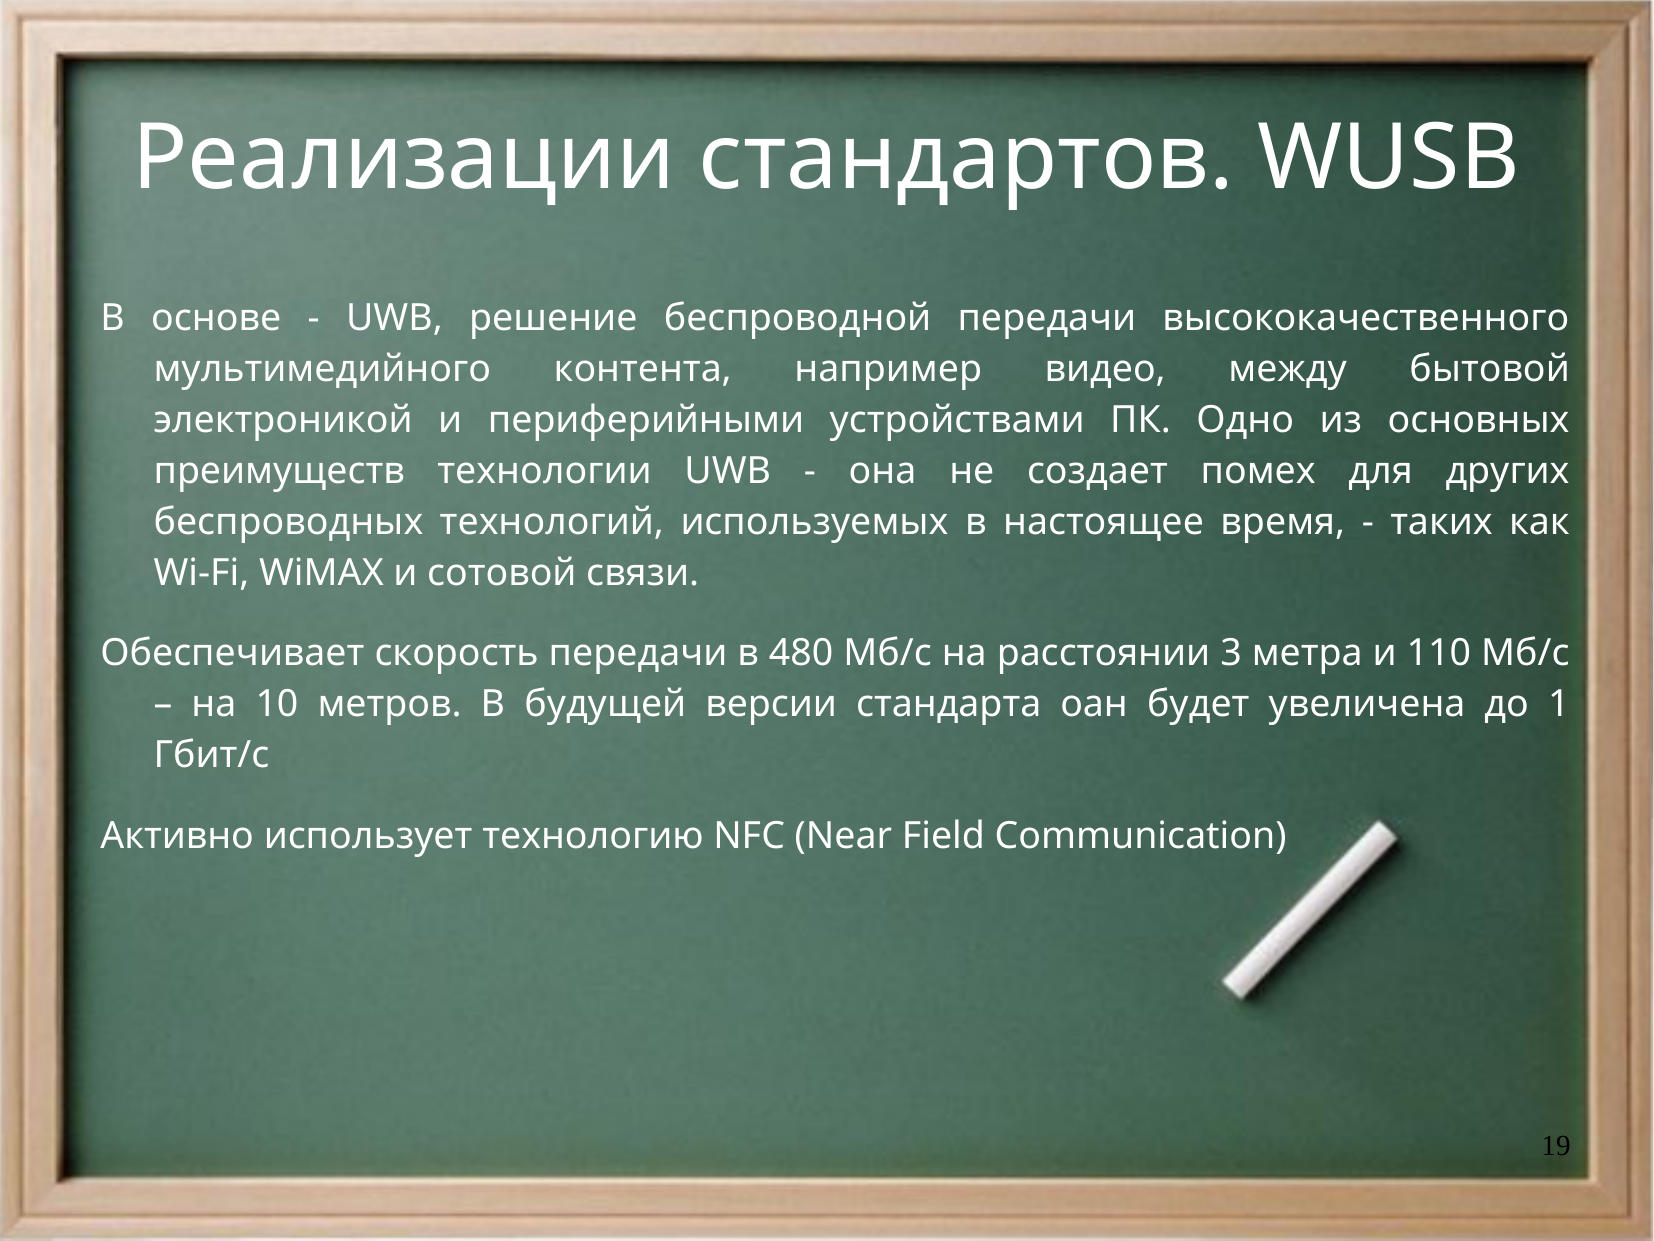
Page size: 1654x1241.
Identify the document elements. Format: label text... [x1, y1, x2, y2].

title Реализации стандартов. WUSB [82, 45, 1571, 261]
picture [0, 0, 1654, 1241]
list В основе - UWB, решение беспроводной передачи высококачественного мультимедийного контента, например видео, между бытовой электроникой и периферийными устройствами ПК. Одно из основных преимуществ технологии UWB - она не создает помех для других беспроводных технологий, используемых в настоящее время, - таких как Wi-Fi, WiMAX и сотовой связи. Обеспечивает скорость передачи в 480 Мб/с на расстоянии 3 метра и 110 Мб/с – на 10 метров. В будущей версии стандарта оан будет увеличена до 1 Гбит/с Активно использует технологию NFC (Near Field Communication) [82, 290, 1571, 1109]
